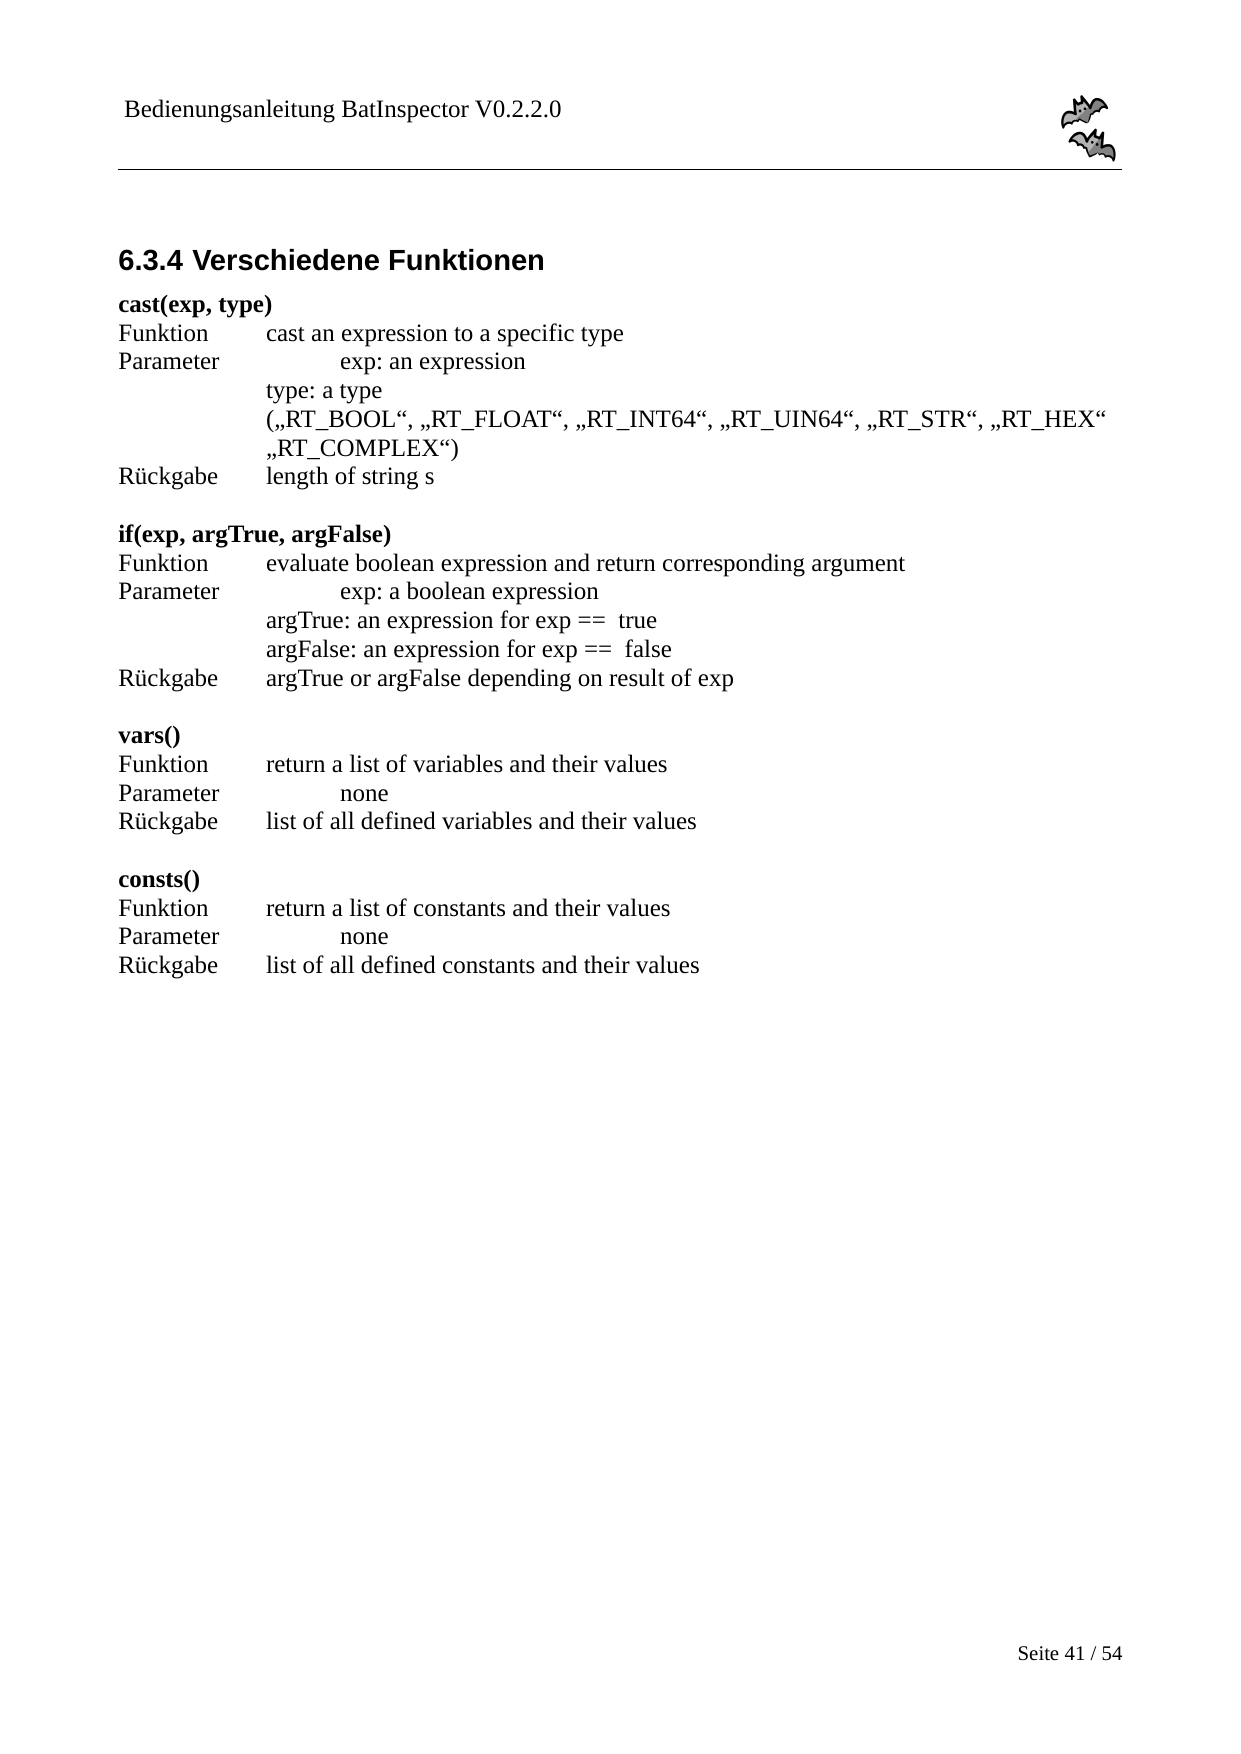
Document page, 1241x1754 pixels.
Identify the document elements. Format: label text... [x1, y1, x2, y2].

subtitle Verschiedene Funktionen [118, 243, 1122, 276]
text cast(exp, type) [118, 289, 1122, 318]
text if(exp, argTrue, argFalse) [118, 519, 1122, 548]
text consts() [118, 864, 1122, 893]
text Parameter none [118, 778, 1122, 806]
text Parameter exp: a boolean expression argTrue: an expression for exp == true argFalse: an expression for exp == false Rückgabe argTrue or argFalse depending on result of exp [118, 576, 1122, 691]
text Funktion evaluate boolean expression and return corresponding argument [118, 548, 1122, 576]
text Rückgabe list of all defined variables and their values [118, 806, 1122, 835]
text Funktion cast an expression to a specific type [118, 318, 1122, 346]
text Funktion return a list of variables and their values [118, 749, 1122, 778]
text Funktion return a list of constants and their values [118, 893, 1122, 921]
text Rückgabe length of string s [118, 461, 1122, 490]
text Parameter exp: an expression type: a type („RT_BOOL“, „RT_FLOAT“, „RT_INT64“, „RT_UIN64“, „RT_STR“, „RT_HEX“ „RT_COMPLEX“) [118, 346, 1122, 461]
text Rückgabe list of all defined constants and their values [118, 950, 1122, 979]
picture [1057, 95, 1120, 162]
text Parameter none [118, 921, 1122, 950]
text vars() [118, 720, 1122, 749]
